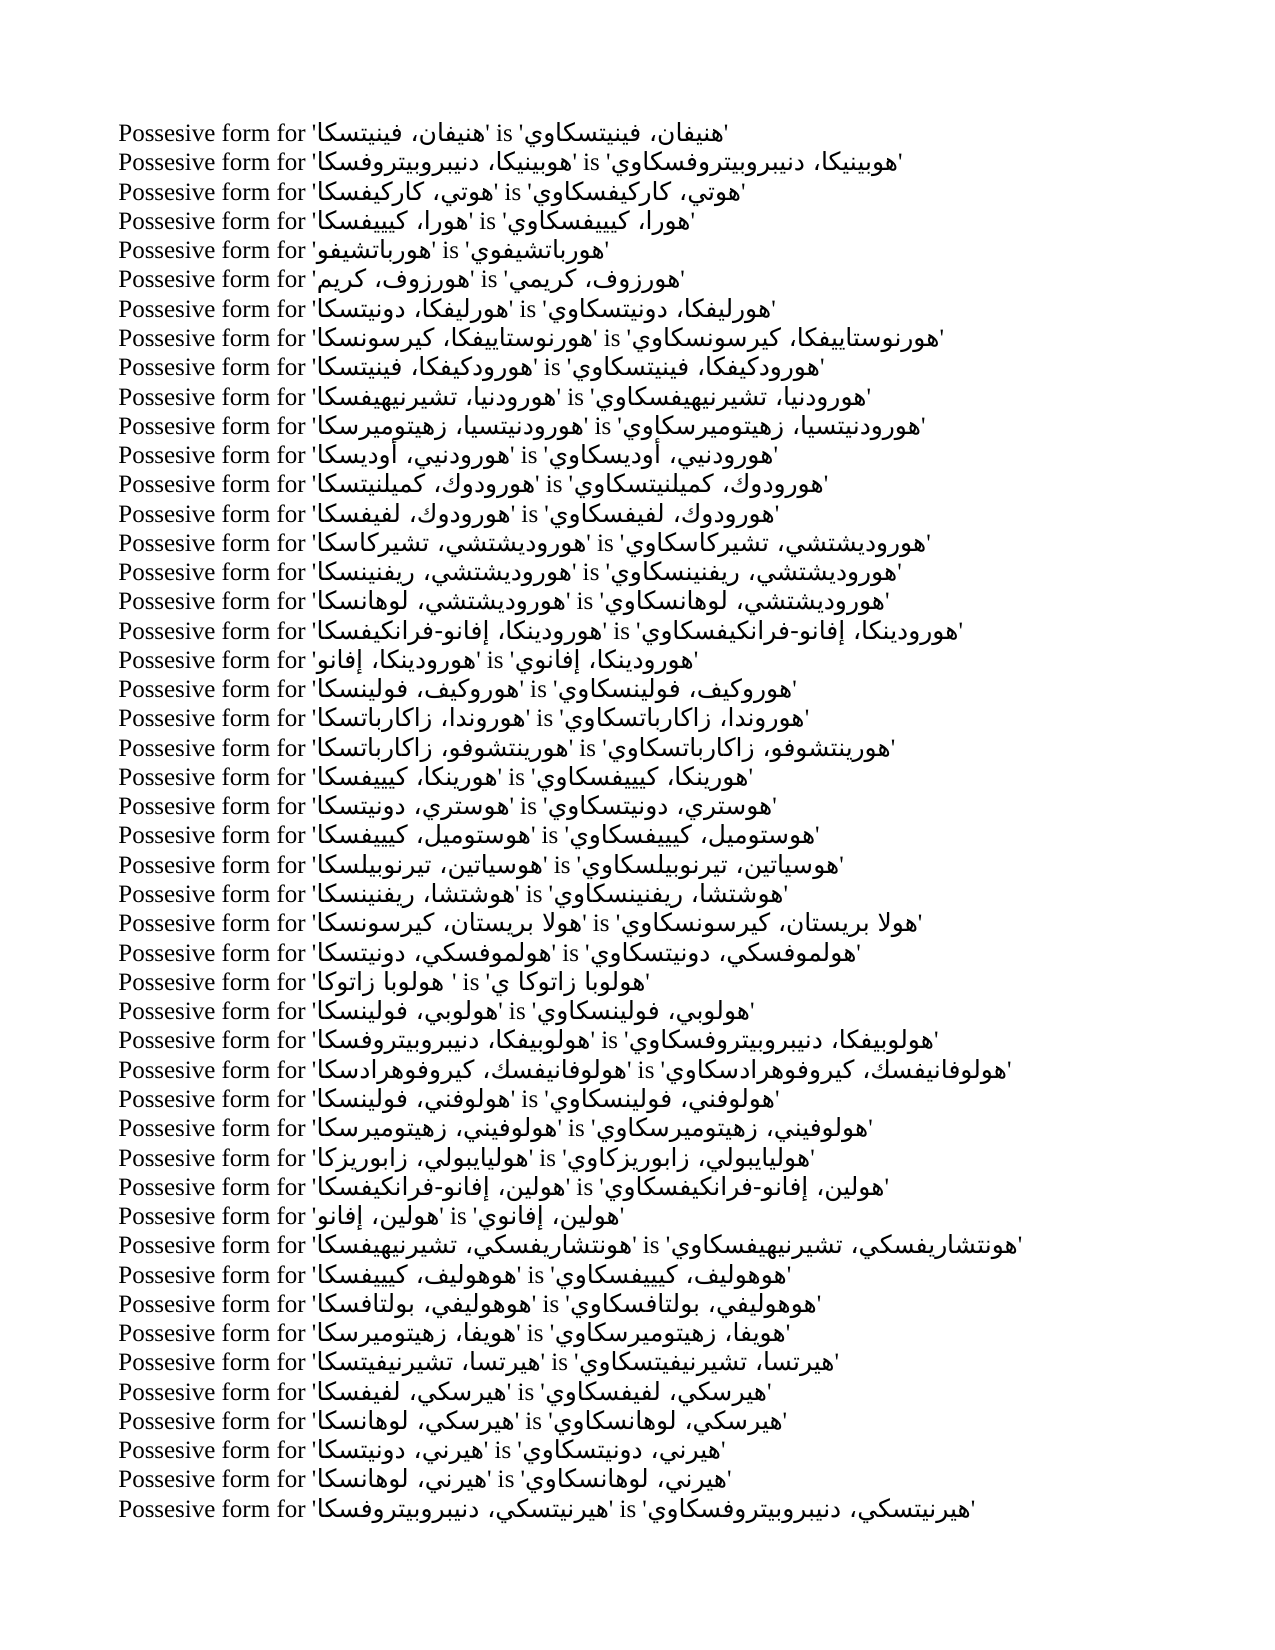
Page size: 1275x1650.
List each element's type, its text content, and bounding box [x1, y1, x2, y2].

text Possesive form for 'هولوفانيفسك، كيروفوهرادسكا' is 'هولوفانيفسك، كيروفوهرادسكاوي' [118, 1055, 1157, 1084]
text Possesive form for 'هولوبيفكا، دنيبروبيتروفسكا' is 'هولوبيفكا، دنيبروبيتروفسكاوي' [118, 1026, 1157, 1055]
text Possesive form for 'هورزوف، كريم' is 'هورزوف، كريمي' [118, 264, 1157, 294]
text Possesive form for 'هولموفسكي، دونيتسكا' is 'هولموفسكي، دونيتسكاوي' [118, 938, 1157, 967]
text Possesive form for 'هورباتشيفو' is 'هورباتشيفوي' [118, 235, 1157, 264]
text Possesive form for 'هوتي، كاركيفسكا' is 'هوتي، كاركيفسكاوي' [118, 177, 1157, 206]
text Possesive form for 'هوروكيف، فولينسكا' is 'هوروكيف، فولينسكاوي' [118, 674, 1157, 703]
text Possesive form for 'هورودكيفكا، فينيتسكا' is 'هورودكيفكا، فينيتسكاوي' [118, 352, 1157, 382]
text Possesive form for 'هويفا، زهيتوميرسكا' is 'هويفا، زهيتوميرسكاوي' [118, 1318, 1157, 1347]
text Possesive form for 'هوروديشتشي، تشيركاسكا' is 'هوروديشتشي، تشيركاسكاوي' [118, 528, 1157, 557]
text Possesive form for 'هوسياتين، تيرنوبيلسكا' is 'هوسياتين، تيرنوبيلسكاوي' [118, 850, 1157, 879]
text Possesive form for 'هورودوك، كميلنيتسكا' is 'هورودوك، كميلنيتسكاوي' [118, 469, 1157, 499]
text Possesive form for 'هورودنيي، أوديسكا' is 'هورودنيي، أوديسكاوي' [118, 440, 1157, 469]
text Possesive form for 'هورليفكا، دونيتسكا' is 'هورليفكا، دونيتسكاوي' [118, 294, 1157, 323]
text Possesive form for 'هولوفني، فولينسكا' is 'هولوفني، فولينسكاوي' [118, 1084, 1157, 1113]
text Possesive form for 'هوبينيكا، دنيبروبيتروفسكا' is 'هوبينيكا، دنيبروبيتروفسكاوي' [118, 147, 1157, 177]
text Possesive form for 'هوروديشتشي، لوهانسكا' is 'هوروديشتشي، لوهانسكاوي' [118, 586, 1157, 616]
text Possesive form for 'هولوفيني، زهيتوميرسكا' is 'هولوفيني، زهيتوميرسكاوي' [118, 1113, 1157, 1143]
text Possesive form for 'هولا بريستان، كيرسونسكا' is 'هولا بريستان، كيرسونسكاوي' [118, 908, 1157, 938]
text Possesive form for 'هولين، إفانو' is 'هولين، إفانوي' [118, 1201, 1157, 1230]
text Possesive form for 'هورودنيتسيا، زهيتوميرسكا' is 'هورودنيتسيا، زهيتوميرسكاوي' [118, 411, 1157, 440]
text Possesive form for 'هوهوليف، كيييفسكا' is 'هوهوليف، كيييفسكاوي' [118, 1260, 1157, 1289]
text Possesive form for 'هورودينكا، إفانو-فرانكيفسكا' is 'هورودينكا، إفانو-فرانكيفسكاوي' [118, 616, 1157, 645]
text Possesive form for 'هورودينكا، إفانو' is 'هورودينكا، إفانوي' [118, 645, 1157, 674]
text Possesive form for 'هيرتسا، تشيرنيفيتسكا' is 'هيرتسا، تشيرنيفيتسكاوي' [118, 1347, 1157, 1377]
text Possesive form for 'هوهوليفي، بولتافسكا' is 'هوهوليفي، بولتافسكاوي' [118, 1289, 1157, 1318]
text Possesive form for 'هوستري، دونيتسكا' is 'هوستري، دونيتسكاوي' [118, 791, 1157, 821]
text Possesive form for 'هورا، كيييفسكا' is 'هورا، كيييفسكاوي' [118, 206, 1157, 235]
text Possesive form for 'هيرسكي، لوهانسكا' is 'هيرسكي، لوهانسكاوي' [118, 1406, 1157, 1435]
text Possesive form for 'هولوبي، فولينسكا' is 'هولوبي، فولينسكاوي' [118, 996, 1157, 1026]
text Possesive form for 'هيرني، دونيتسكا' is 'هيرني، دونيتسكاوي' [118, 1435, 1157, 1464]
text Possesive form for 'هورنوستاييفكا، كيرسونسكا' is 'هورنوستاييفكا، كيرسونسكاوي' [118, 323, 1157, 352]
text Possesive form for 'هيرني، لوهانسكا' is 'هيرني، لوهانسكاوي' [118, 1464, 1157, 1494]
text Possesive form for 'هنيفان، فينيتسكا' is 'هنيفان، فينيتسكاوي' [118, 118, 1157, 147]
text Possesive form for 'هوشتشا، ريفنينسكا' is 'هوشتشا، ريفنينسكاوي' [118, 879, 1157, 908]
text Possesive form for 'هورينتشوفو، زاكارباتسكا' is 'هورينتشوفو، زاكارباتسكاوي' [118, 733, 1157, 762]
text Possesive form for 'هوروديشتشي، ريفنينسكا' is 'هوروديشتشي، ريفنينسكاوي' [118, 557, 1157, 586]
text Possesive form for 'هورودوك، لفيفسكا' is 'هورودوك، لفيفسكاوي' [118, 499, 1157, 528]
text Possesive form for 'هيرنيتسكي، دنيبروبيتروفسكا' is 'هيرنيتسكي، دنيبروبيتروفسكاوي' [118, 1494, 1157, 1523]
text Possesive form for 'هونتشاريفسكي، تشيرنيهيفسكا' is 'هونتشاريفسكي، تشيرنيهيفسكاوي' [118, 1230, 1157, 1260]
text Possesive form for 'هوستوميل، كيييفسكا' is 'هوستوميل، كيييفسكاوي' [118, 821, 1157, 850]
text Possesive form for 'هوروندا، زاكارباتسكا' is 'هوروندا، زاكارباتسكاوي' [118, 703, 1157, 733]
text Possesive form for 'هولين، إفانو-فرانكيفسكا' is 'هولين، إفانو-فرانكيفسكاوي' [118, 1172, 1157, 1201]
text Possesive form for 'هوليايبولي، زابوريزكا' is 'هوليايبولي، زابوريزكاوي' [118, 1143, 1157, 1172]
text Possesive form for 'هورينكا، كيييفسكا' is 'هورينكا، كيييفسكاوي' [118, 762, 1157, 791]
text Possesive form for 'هولوبا زاتوكا ' is 'هولوبا زاتوكا ي' [118, 967, 1157, 996]
text Possesive form for 'هورودنيا، تشيرنيهيفسكا' is 'هورودنيا، تشيرنيهيفسكاوي' [118, 382, 1157, 411]
text Possesive form for 'هيرسكي، لفيفسكا' is 'هيرسكي، لفيفسكاوي' [118, 1377, 1157, 1406]
